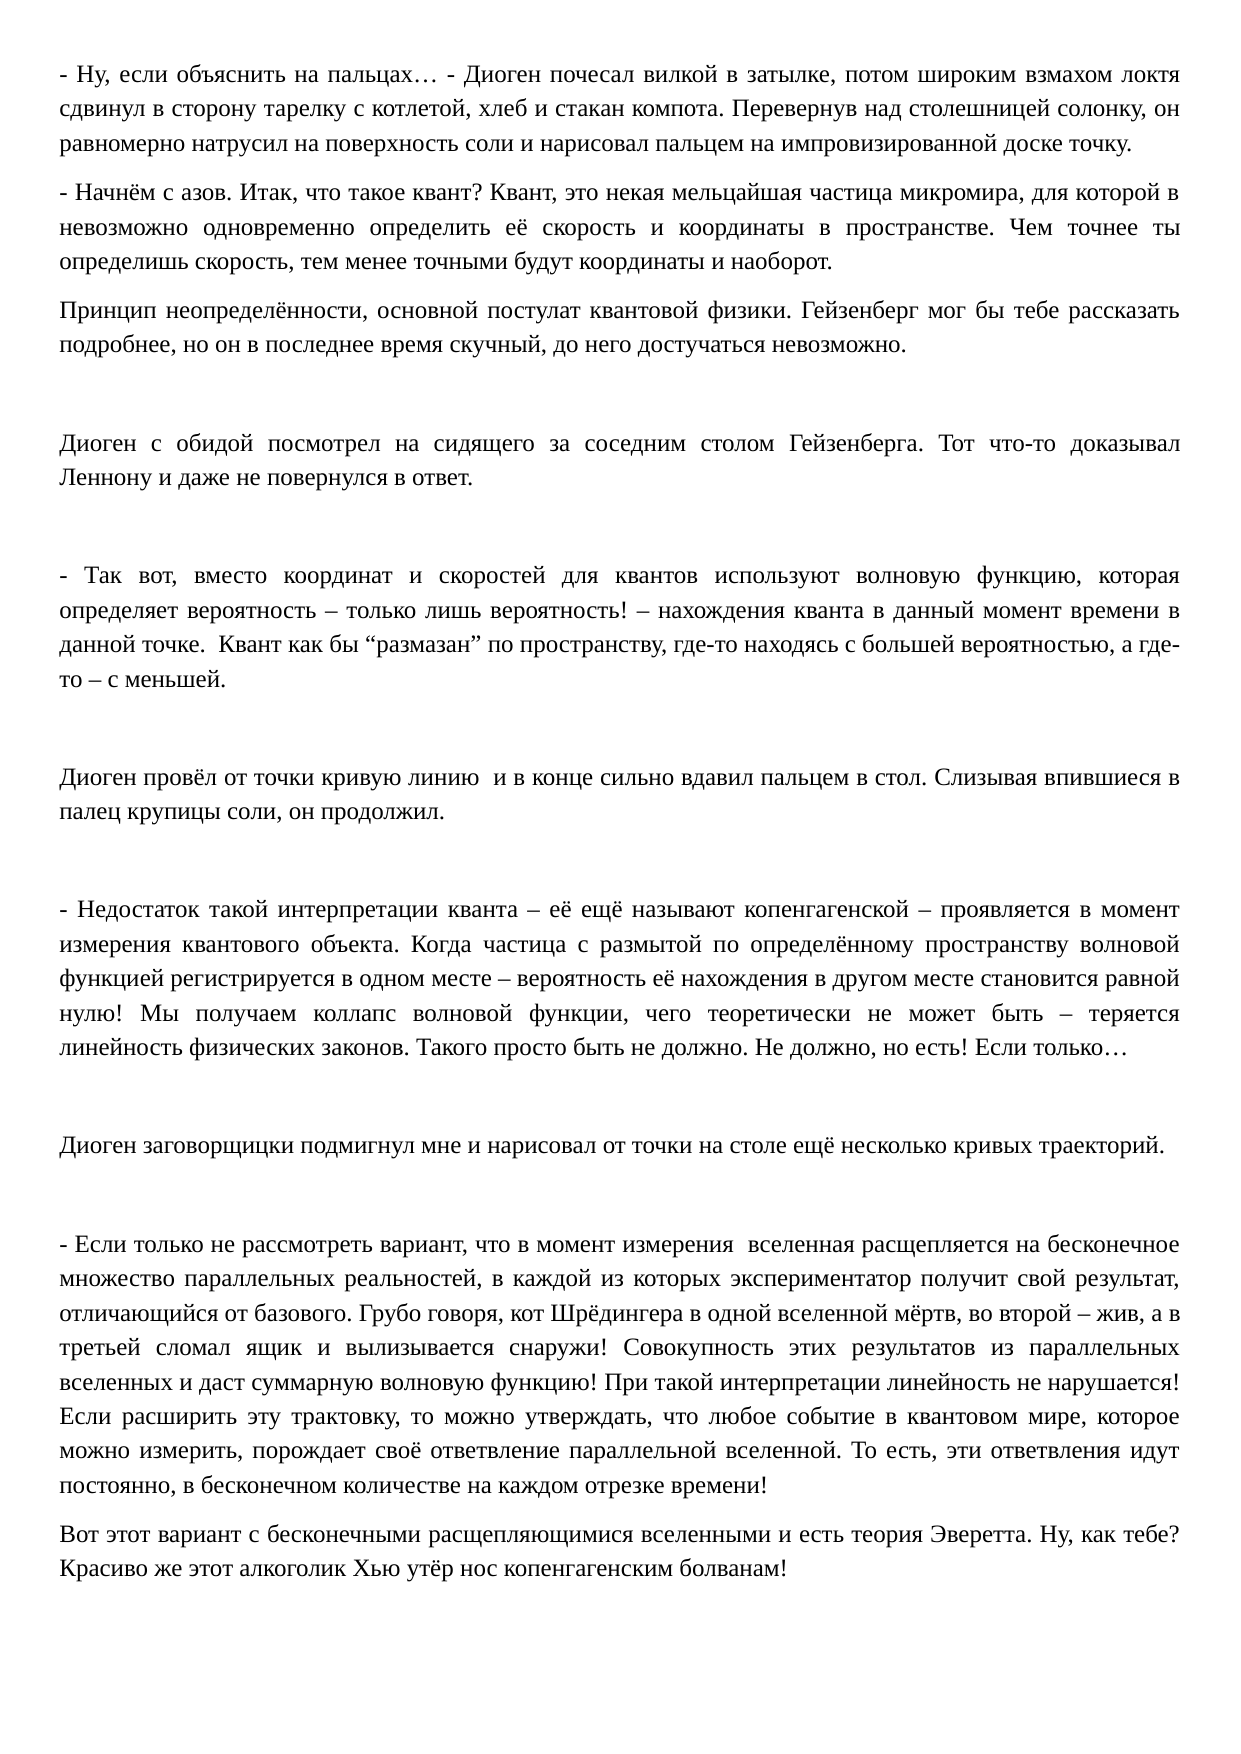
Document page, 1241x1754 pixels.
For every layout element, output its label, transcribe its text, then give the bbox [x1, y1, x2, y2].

text - Так вот, вместо координат и скоростей для квантов используют волновую функцию, которая определяет вероятность – только лишь вероятность! – нахождения кванта в данный момент времени в данной точке. Квант как бы “размазан” по пространству, где-то находясь с большей вероятностью, а где-то – с меньшей. [59, 560, 1181, 692]
text - Если только не рассмотреть вариант, что в момент измерения вселенная расщепляется на бесконечное множество параллельных реальностей, в каждой из которых экспериментатор получит свой результат, отличающийся от базового. Грубо говоря, кот Шрёдингера в одной вселенной мёртв, во второй – жив, а в третьей сломал ящик и вылизывается снаружи! Совокупность этих результатов из параллельных вселенных и даст суммарную волновую функцию! При такой интерпретации линейность не нарушается! Если расширить эту трактовку, то можно утверждать, что любое событие в квантовом мире, которое можно измерить, порождает своё ответвление параллельной вселенной. То есть, эти ответвления идут постоянно, в бесконечном количестве на каждом отрезке времени! [59, 1229, 1181, 1499]
text - Ну, если объяснить на пальцах… - Диоген почесал вилкой в затылке, потом широким взмахом локтя сдвинул в сторону тарелку с котлетой, хлеб и стакан компота. Перевернув над столешницей солонку, он равномерно натрусил на поверхность соли и нарисовал пальцем на импровизированной доске точку. [59, 59, 1181, 157]
text Диоген провёл от точки кривую линию и в конце сильно вдавил пальцем в стол. Слизывая впившиеся в палец крупицы соли, он продолжил. [59, 762, 1181, 825]
text Принцип неопределённости, основной постулат квантовой физики. Гейзенберг мог бы тебе рассказать подробнее, но он в последнее время скучный, до него достучаться невозможно. [59, 295, 1181, 358]
text - Недостаток такой интерпретации кванта – её ещё называют копенгагенской – проявляется в момент измерения квантового объекта. Когда частица с размытой по определённому пространству волновой функцией регистрируется в одном месте – вероятность её нахождения в другом месте становится равной нулю! Мы получаем коллапс волновой функции, чего теоретически не может быть – теряется линейность физических законов. Такого просто быть не должно. Не должно, но есть! Если только… [59, 894, 1181, 1061]
text Диоген заговорщицки подмигнул мне и нарисовал от точки на столе ещё несколько кривых траекторий. [59, 1131, 1181, 1159]
text - Начнём с азов. Итак, что такое квант? Квант, это некая мельцайшая частица микромира, для которой в невозможно одновременно определить её скорость и координаты в пространстве. Чем точнее ты определишь скорость, тем менее точными будут координаты и наоборот. [59, 177, 1181, 275]
text Вот этот вариант с бесконечными расщепляющимися вселенными и есть теория Эверетта. Ну, как тебе? Красиво же этот алкоголик Хью утёр нос копенгагенским болванам! [59, 1519, 1181, 1582]
text Диоген с обидой посмотрел на сидящего за соседним столом Гейзенберга. Тот что-то доказывал Леннону и даже не повернулся в ответ. [59, 428, 1181, 491]
